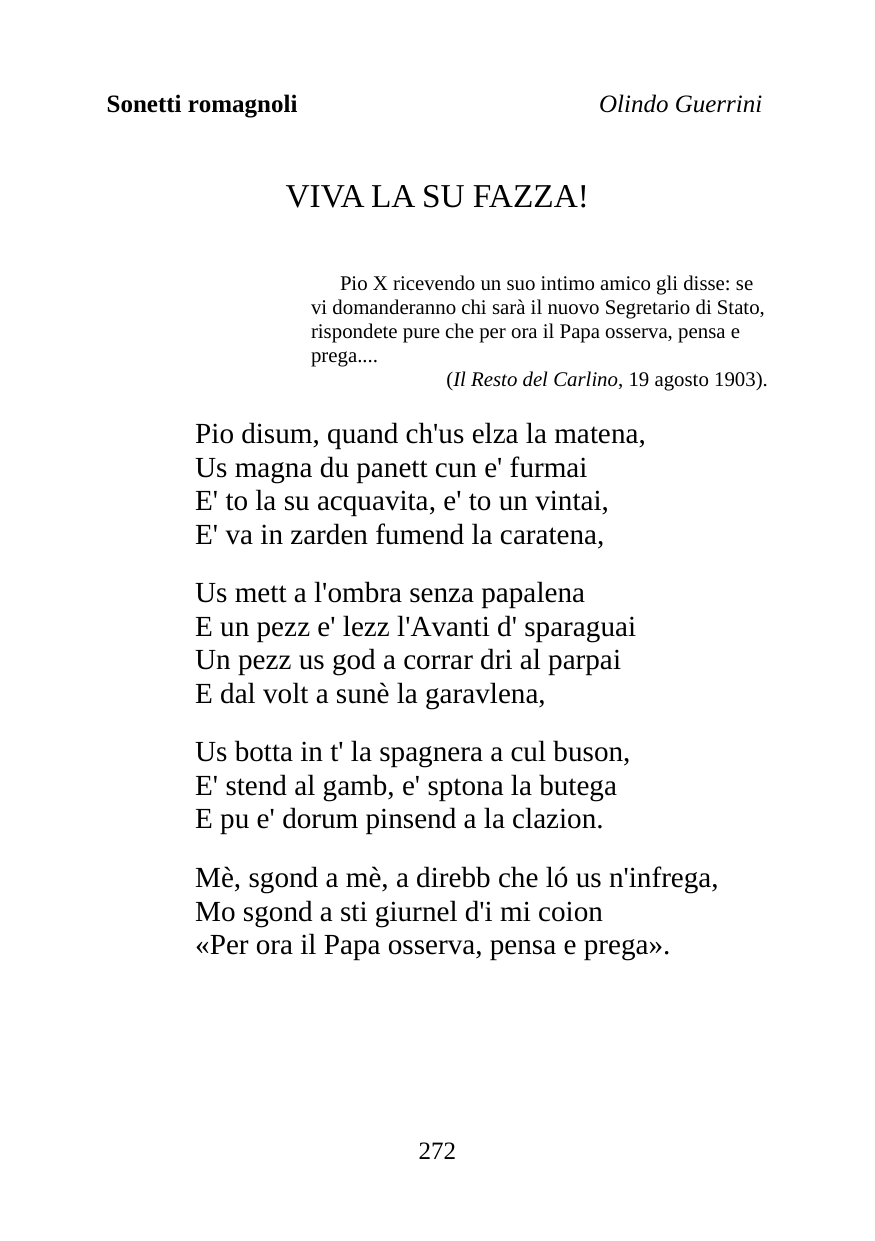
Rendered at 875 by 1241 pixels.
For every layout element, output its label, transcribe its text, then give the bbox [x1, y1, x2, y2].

text Pio disum, quand ch'us elza la matena, Us magna du panett cun e' furmai E' to la su acquavita, e' to un vintai, E' va in zarden fumend la caratena, [195, 416, 768, 550]
text Us mett a l'ombra senza papalena E un pezz e' lezz l'Avanti d' sparaguai Un pezz us god a corrar dri al parpai E dal volt a sunè la garavlena, [195, 575, 768, 709]
subtitle VIVA LA SU FAZZA! [106, 176, 768, 214]
text (Il Resto del Carlino, 19 agosto 1903). [311, 367, 768, 391]
text Pio X ricevendo un suo intimo amico gli disse: se vi domanderanno chi sarà il nuovo Segretario di Stato, rispondete pure che per ora il Papa osserva, pensa e prega.... [311, 271, 768, 367]
text Mè, sgond a mè, a direbb che ló us n'infrega, Mo sgond a sti giurnel d'i mi coion «Per ora il Papa osserva, pensa e prega». [195, 860, 768, 961]
text Us botta in t' la spagnera a cul buson, E' stend al gamb, e' sptona la butega E pu e' dorum pinsend a la clazion. [195, 734, 768, 835]
